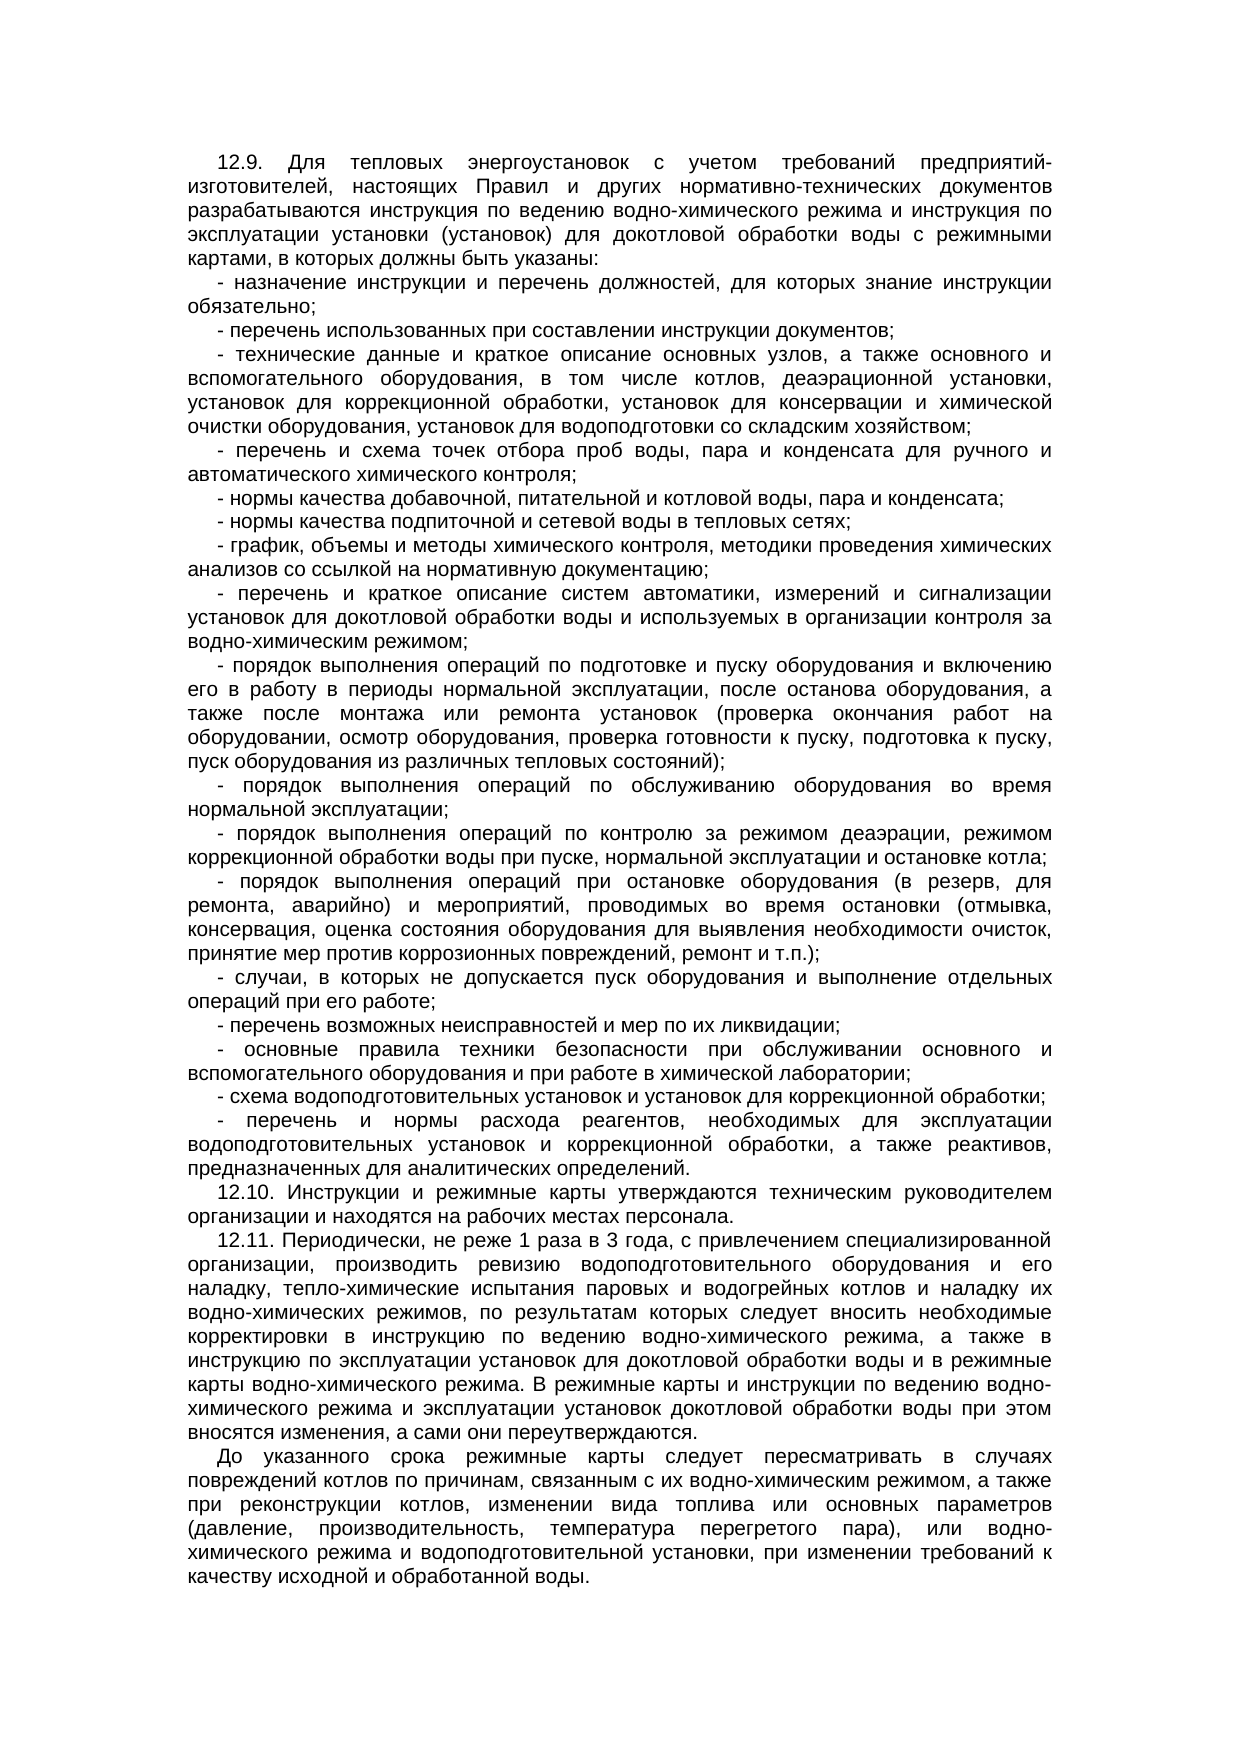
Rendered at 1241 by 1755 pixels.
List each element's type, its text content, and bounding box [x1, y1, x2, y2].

text - перечень возможных неисправностей и мер по их ликвидации; [187, 1012, 1053, 1036]
text - нормы качества подпиточной и сетевой воды в тепловых сетях; [187, 509, 1053, 533]
text - перечень и краткое описание систем автоматики, измерений и сигнализации установок для докотловой обработки воды и используемых в организации контроля за водно-химическим режимом; [187, 581, 1053, 653]
text - перечень использованных при составлении инструкции документов; [187, 318, 1053, 342]
text 12.9. Для тепловых энергоустановок с учетом требований предприятий-изготовителей, настоящих Правил и других нормативно-технических документов разрабатываются инструкция по ведению водно-химического режима и инструкция по эксплуатации установки (установок) для докотловой обработки воды с режимными картами, в которых должны быть указаны: [187, 150, 1053, 270]
text - технические данные и краткое описание основных узлов, а также основного и вспомогательного оборудования, в том числе котлов, деаэрационной установки, установок для коррекционной обработки, установок для консервации и химической очистки оборудования, установок для водоподготовки со складским хозяйством; [187, 342, 1053, 437]
text - перечень и схема точек отбора проб воды, пара и конденсата для ручного и автоматического химического контроля; [187, 437, 1053, 485]
text - порядок выполнения операций при остановке оборудования (в резерв, для ремонта, аварийно) и мероприятий, проводимых во время остановки (отмывка, консервация, оценка состояния оборудования для выявления необходимости очисток, принятие мер против коррозионных повреждений, ремонт и т.п.); [187, 869, 1053, 964]
text - порядок выполнения операций по контролю за режимом деаэрации, режимом коррекционной обработки воды при пуске, нормальной эксплуатации и остановке котла; [187, 821, 1053, 869]
text - основные правила техники безопасности при обслуживании основного и вспомогательного оборудования и при работе в химической лаборатории; [187, 1036, 1053, 1084]
text До указанного срока режимные карты следует пересматривать в случаях повреждений котлов по причинам, связанным с их водно-химическим режимом, а также при реконструкции котлов, изменении вида топлива или основных параметров (давление, производительность, температура перегретого пара), или водно-химического режима и водоподготовительной установки, при изменении требований к качеству исходной и обработанной воды. [187, 1444, 1053, 1587]
text - порядок выполнения операций по обслуживанию оборудования во время нормальной эксплуатации; [187, 773, 1053, 821]
text - порядок выполнения операций по подготовке и пуску оборудования и включению его в работу в периоды нормальной эксплуатации, после останова оборудования, а также после монтажа или ремонта установок (проверка окончания работ на оборудовании, осмотр оборудования, проверка готовности к пуску, подготовка к пуску, пуск оборудования из различных тепловых состояний); [187, 653, 1053, 773]
text - перечень и нормы расхода реагентов, необходимых для эксплуатации водоподготовительных установок и коррекционной обработки, а также реактивов, предназначенных для аналитических определений. [187, 1108, 1053, 1180]
text 12.10. Инструкции и режимные карты утверждаются техническим руководителем организации и находятся на рабочих местах персонала. [187, 1180, 1053, 1228]
text - назначение инструкции и перечень должностей, для которых знание инструкции обязательно; [187, 270, 1053, 318]
text - случаи, в которых не допускается пуск оборудования и выполнение отдельных операций при его работе; [187, 964, 1053, 1012]
text - нормы качества добавочной, питательной и котловой воды, пара и конденсата; [187, 485, 1053, 509]
text - схема водоподготовительных установок и установок для коррекционной обработки; [187, 1084, 1053, 1108]
text - график, объемы и методы химического контроля, методики проведения химических анализов со ссылкой на нормативную документацию; [187, 533, 1053, 581]
text 12.11. Периодически, не реже 1 раза в 3 года, с привлечением специализированной организации, производить ревизию водоподготовительного оборудования и его наладку, тепло-химические испытания паровых и водогрейных котлов и наладку их водно-химических режимов, по результатам которых следует вносить необходимые корректировки в инструкцию по ведению водно-химического режима, а также в инструкцию по эксплуатации установок для докотловой обработки воды и в режимные карты водно-химического режима. В режимные карты и инструкции по ведению водно-химического режима и эксплуатации установок докотловой обработки воды при этом вносятся изменения, а сами они переутверждаются. [187, 1228, 1053, 1444]
